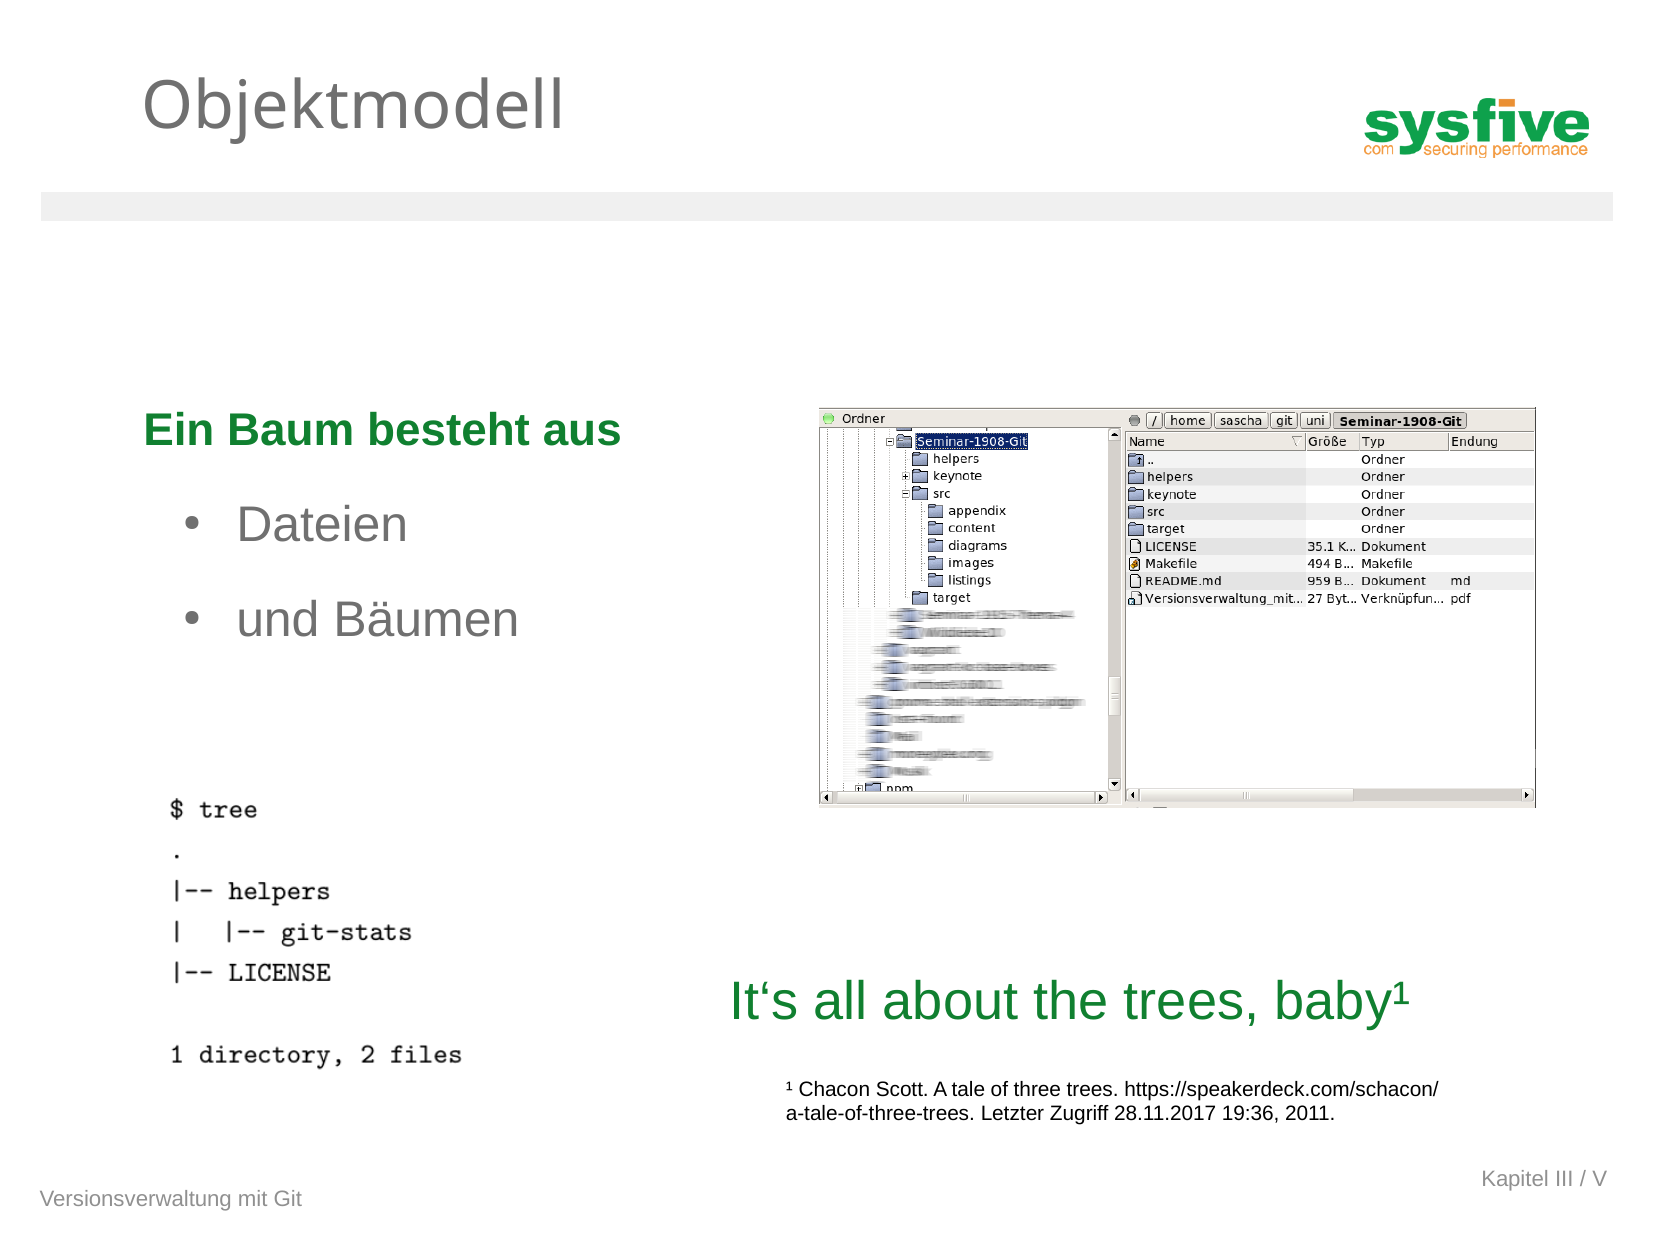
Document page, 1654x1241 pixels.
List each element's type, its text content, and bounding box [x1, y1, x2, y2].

title Ein Baum besteht aus [143, 386, 1100, 473]
text_box It‘s all about the trees, baby¹ [714, 961, 1501, 1040]
picture [157, 779, 497, 1092]
picture [818, 407, 1536, 808]
text_box Kapitel III / V [1458, 1139, 1630, 1218]
text_box ¹ Chacon Scott. A tale of three trees. https://speakerdeck.com/schacon/ a-tale-of-three-trees. Letzter Zugriff 28.11.2017 19:36, 2011. [771, 1074, 1594, 1129]
text_box [41, 192, 1613, 221]
list Dateien und Bäumen [165, 496, 1276, 1111]
text_box Versionsverwaltung mit Git [11, 1181, 331, 1217]
title Objektmodell [141, 59, 1099, 146]
picture [1364, 98, 1589, 158]
